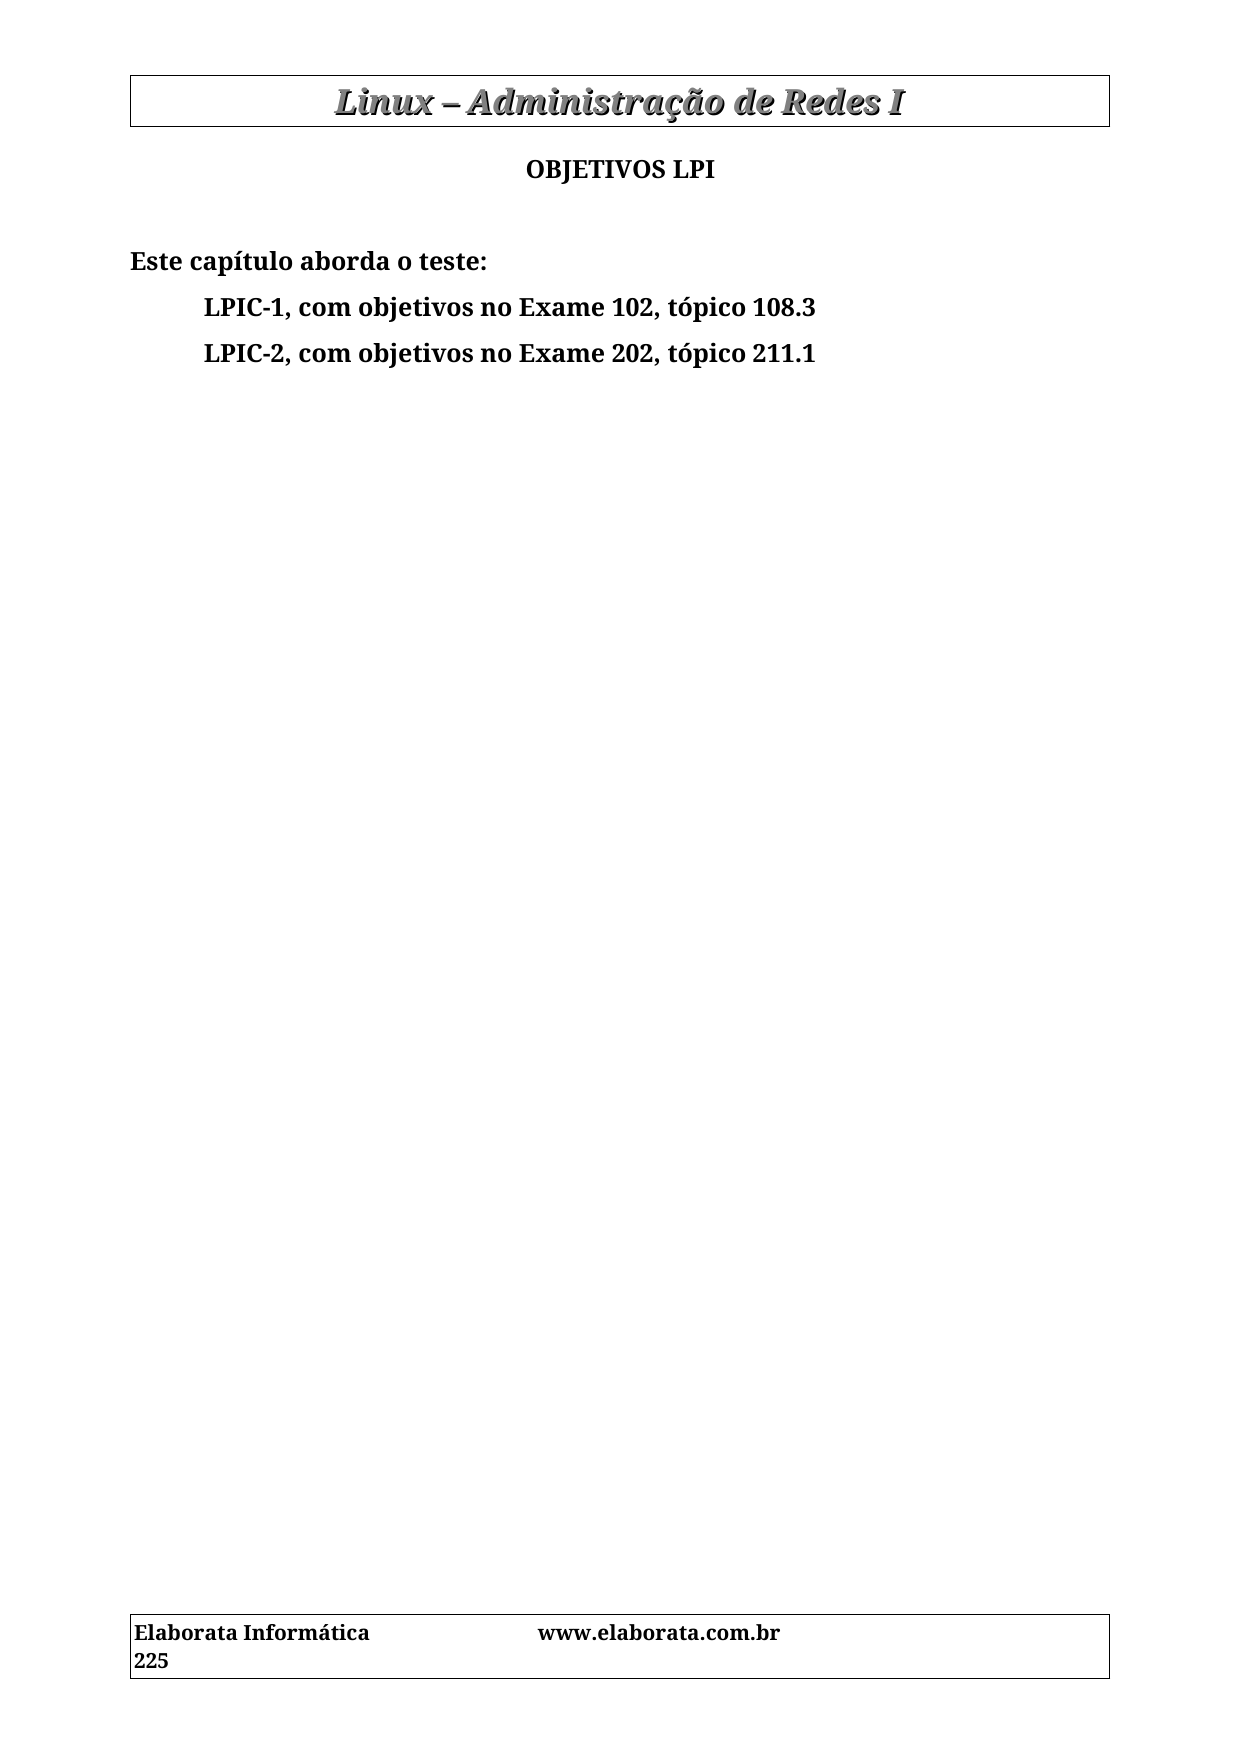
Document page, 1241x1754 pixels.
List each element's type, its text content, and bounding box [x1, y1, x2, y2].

text LPIC-2, com objetivos no Exame 202, tópico 211.1 [130, 335, 1110, 369]
text Este capítulo aborda o teste: [130, 244, 1110, 278]
text LPIC-1, com objetivos no Exame 102, tópico 108.3 [130, 289, 1110, 324]
text OBJETIVOS LPI [130, 152, 1110, 186]
